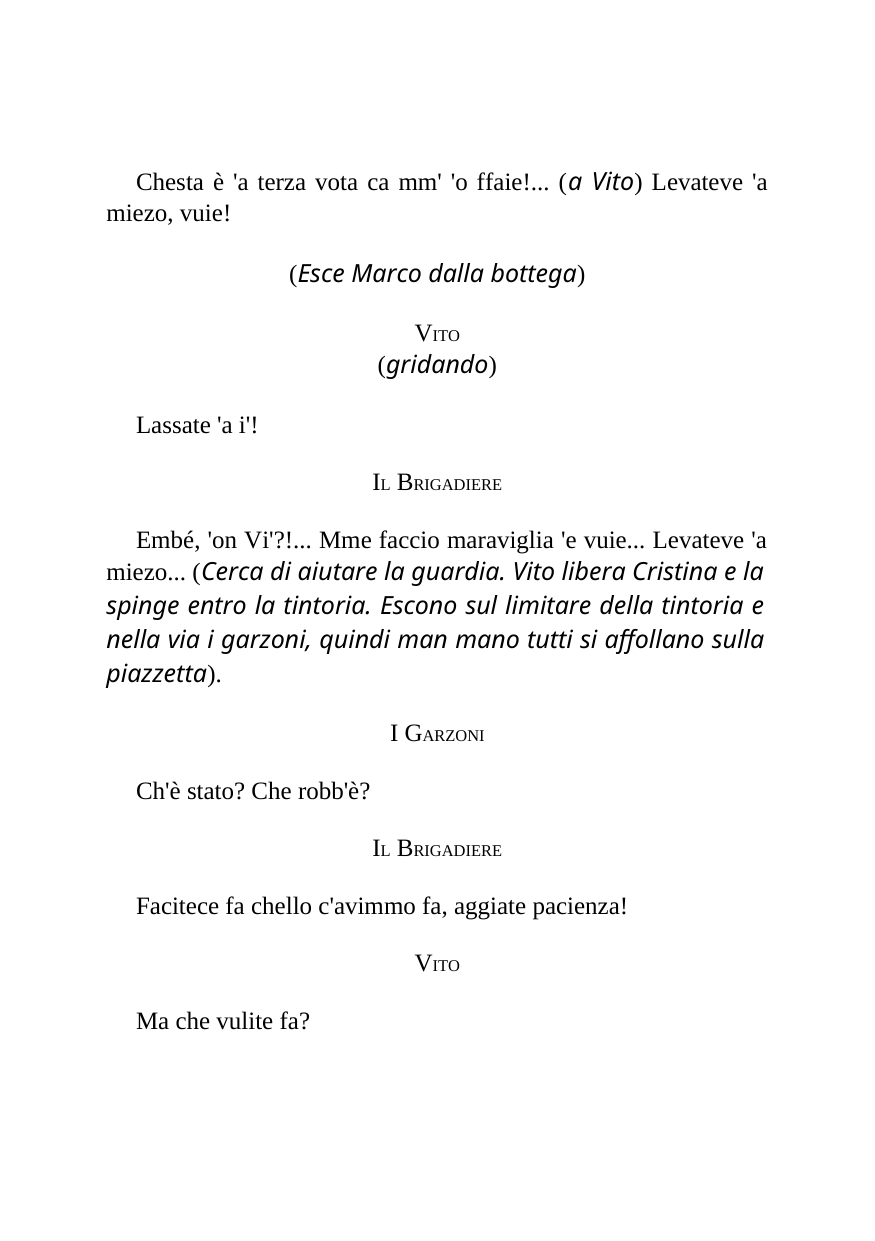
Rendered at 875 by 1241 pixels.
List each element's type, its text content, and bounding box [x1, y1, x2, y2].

text Ch'è stato? Che robb'è? [106, 776, 768, 805]
text Il Brigadiere [106, 467, 768, 496]
text Chesta è 'a terza vota ca mm' 'o ffaie!... (a Vito) Levateve 'a miezo, vuie! [106, 164, 768, 227]
text Embé, 'on Vi'?!... Mme faccio maraviglia 'e vuie... Levateve 'a miezo... (Cerca di aiutare la guardia. Vito libera Cristina e la spinge entro la tintoria. Escono sul limitare della tintoria e nella via i garzoni, quindi man mano tutti si affollano sulla piazzetta). [106, 525, 768, 690]
text Ma che vulite fa? [106, 1006, 768, 1035]
text Facitece fa chello c'avimmo fa, aggiate pacienza! [106, 891, 768, 920]
text (gridando) [106, 347, 768, 381]
text I Garzoni [106, 718, 768, 747]
text Vito [106, 318, 768, 347]
text Il Brigadiere [106, 833, 768, 862]
text Lassate 'a i'! [106, 410, 768, 438]
text (Esce Marco dalla bottega) [106, 255, 768, 289]
text Vito [106, 948, 768, 977]
